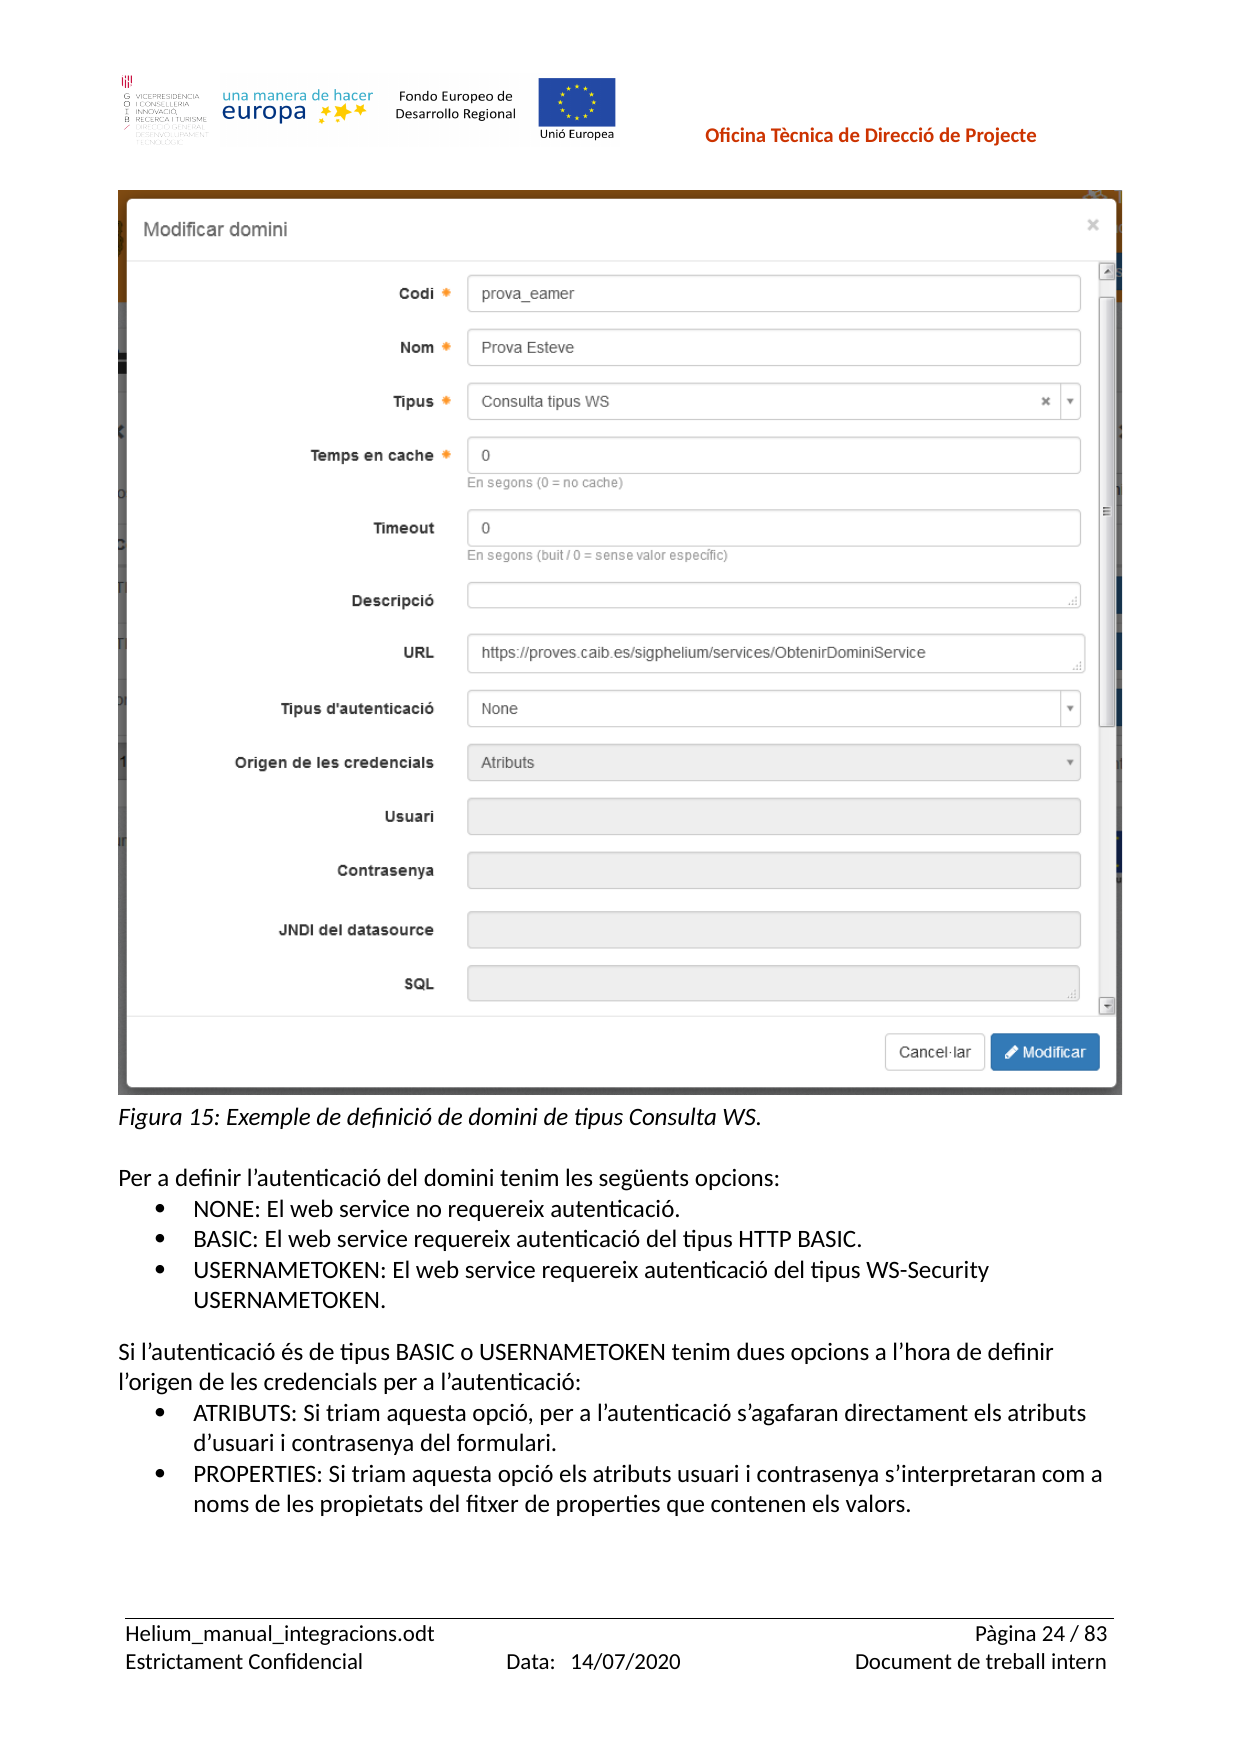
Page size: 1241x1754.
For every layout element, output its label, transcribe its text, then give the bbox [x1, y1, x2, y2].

picture [118, 73, 213, 147]
list PROPERTIES: Si triam aquesta opció els atributs usuari i contrasenya s’interpretaran com a noms de les propietats del fitxer de properties que contenen els valors. [156, 1458, 1122, 1519]
picture [118, 190, 1123, 1095]
text Figura 15: Exemple de definició de domini de tipus Consulta WS. [118, 1095, 1122, 1132]
text Per a definir l’autenticació del domini tenim les següents opcions: [118, 1162, 1122, 1193]
list ATRIBUTS: Si triam aquesta opció, per a l’autenticació s’agafaran directament els atributs d’usuari i contrasenya del formulari. [156, 1397, 1122, 1458]
list NONE: El web service no requereix autenticació. [156, 1193, 1122, 1223]
text Si l’autenticació és de tipus BASIC o USERNAMETOKEN tenim dues opcions a l’hora de definir l’origen de les credencials per a l’autenticació: [118, 1336, 1122, 1397]
list USERNAMETOKEN: El web service requereix autenticació del tipus WS-Security USERNAMETOKEN. [156, 1254, 1122, 1315]
list BASIC: El web service requereix autenticació del tipus HTTP BASIC. [156, 1223, 1122, 1254]
picture [219, 73, 621, 147]
